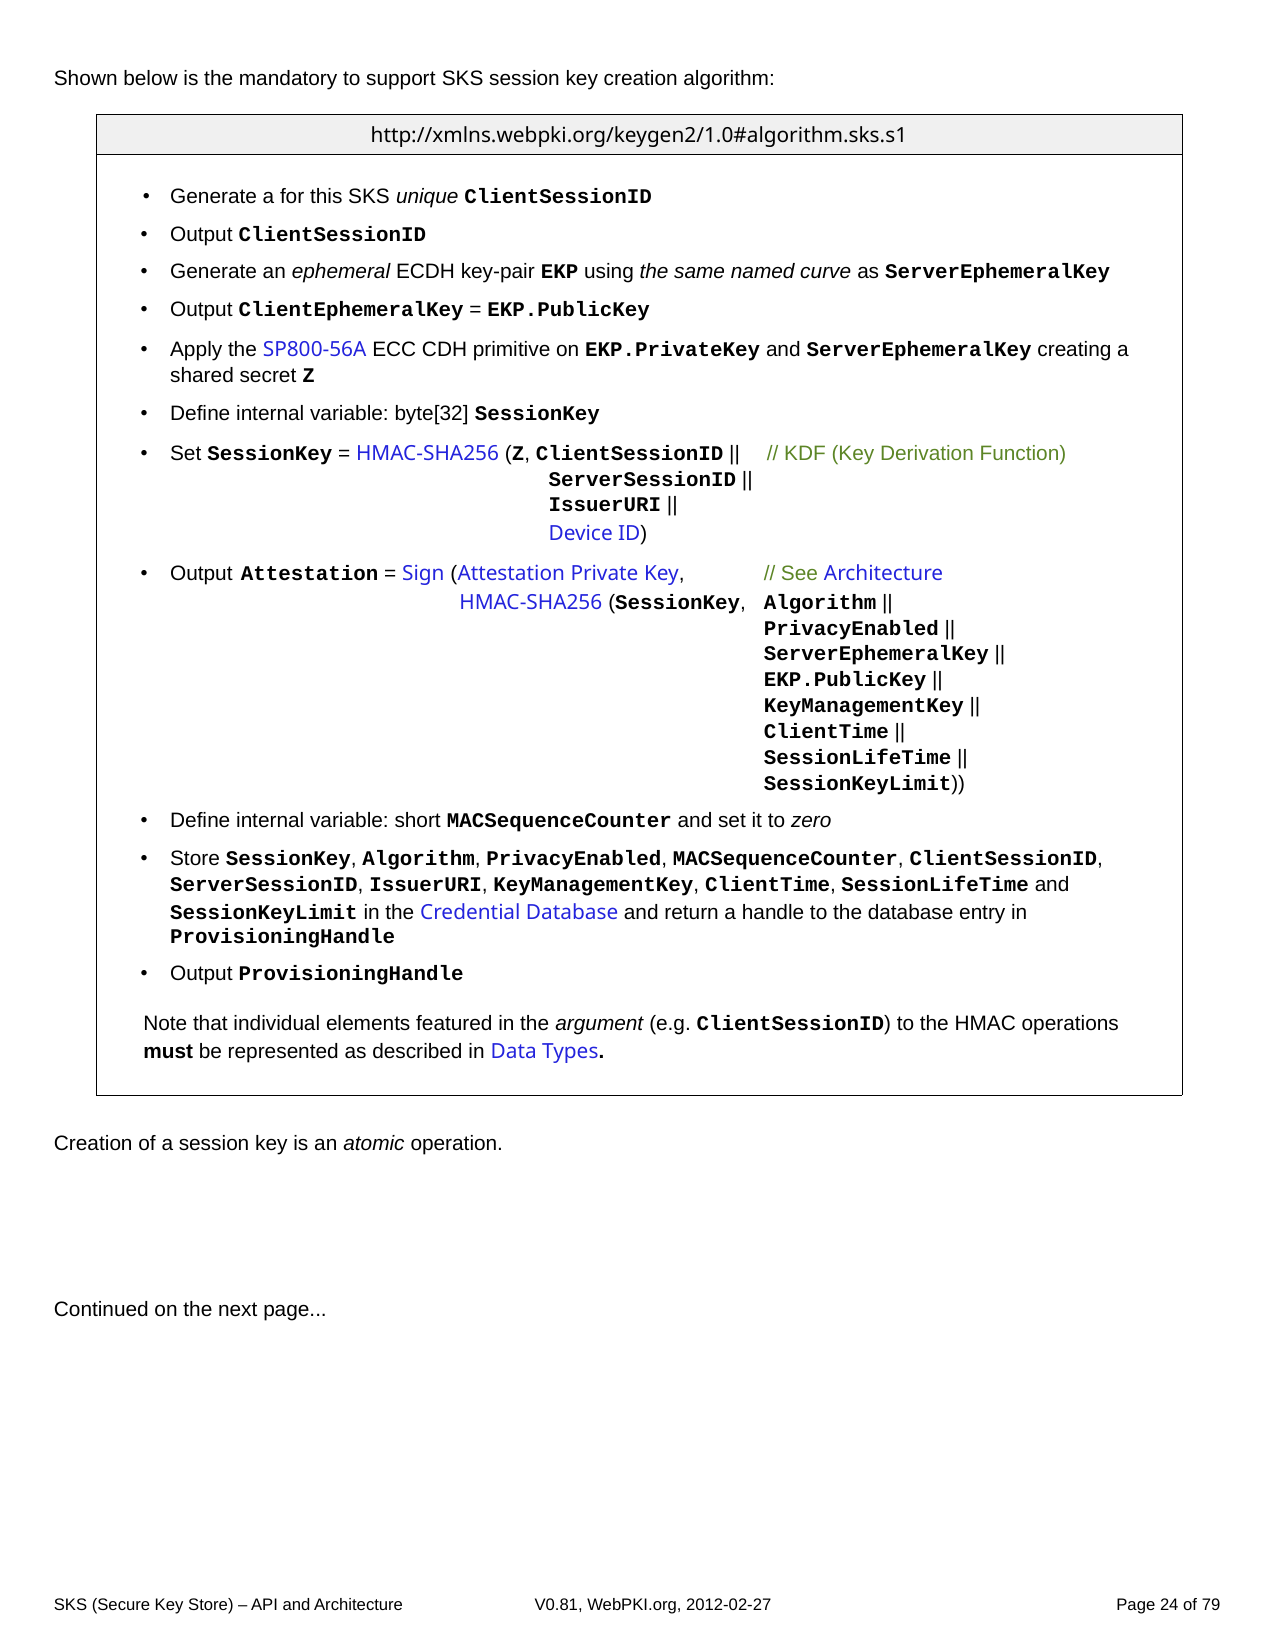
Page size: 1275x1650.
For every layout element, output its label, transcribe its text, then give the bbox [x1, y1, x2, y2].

text Creation of a session key is an atomic operation. [54, 1130, 1221, 1154]
table_cell Generate a for this SKS unique ClientSessionID Output ClientSessionID Generate an ephemeral ECDH key-pair EKP using the same named curve as ServerEphemeralKey Output ClientEphemeralKey = EKP.PublicKey Apply the SP800-56A ECC CDH primitive on EKP.PrivateKey and ServerEphemeralKey creating a shared secret Z Define internal variable: byte[32] SessionKey Set SessionKey = HMAC-SHA256 (Z, ClientSessionID || // KDF (Key Derivation Function) ServerSessionID || IssuerURI || Device ID) Output Attestation = Sign (Attestation Private Key, // See Architecture HMAC-SHA256 (SessionKey, Algorithm || PrivacyEnabled || ServerEphemeralKey || EKP.PublicKey || KeyManagementKey || ClientTime || SessionLifeTime || SessionKeyLimit)) Define internal variable: short MACSequenceCounter and set it to zero Store SessionKey, Algorithm, PrivacyEnabled, MACSequenceCounter, ClientSessionID, ServerSessionID, IssuerURI, KeyManagementKey, ClientTime, SessionLifeTime and SessionKeyLimit in the Credential Database and return a handle to the database entry in ProvisioningHandle Output ProvisioningHandle Note that individual elements featured in the argument (e.g. ClientSessionID) to the HMAC operations must be represented as described in Data Types. [97, 155, 1182, 1094]
text Shown below is the mandatory to support SKS session key creation algorithm: [54, 66, 1221, 114]
text Continued on the next page... [54, 1297, 1221, 1321]
table_header http://xmlns.webpki.org/keygen2/1.0#algorithm.sks.s1 [97, 115, 1182, 154]
